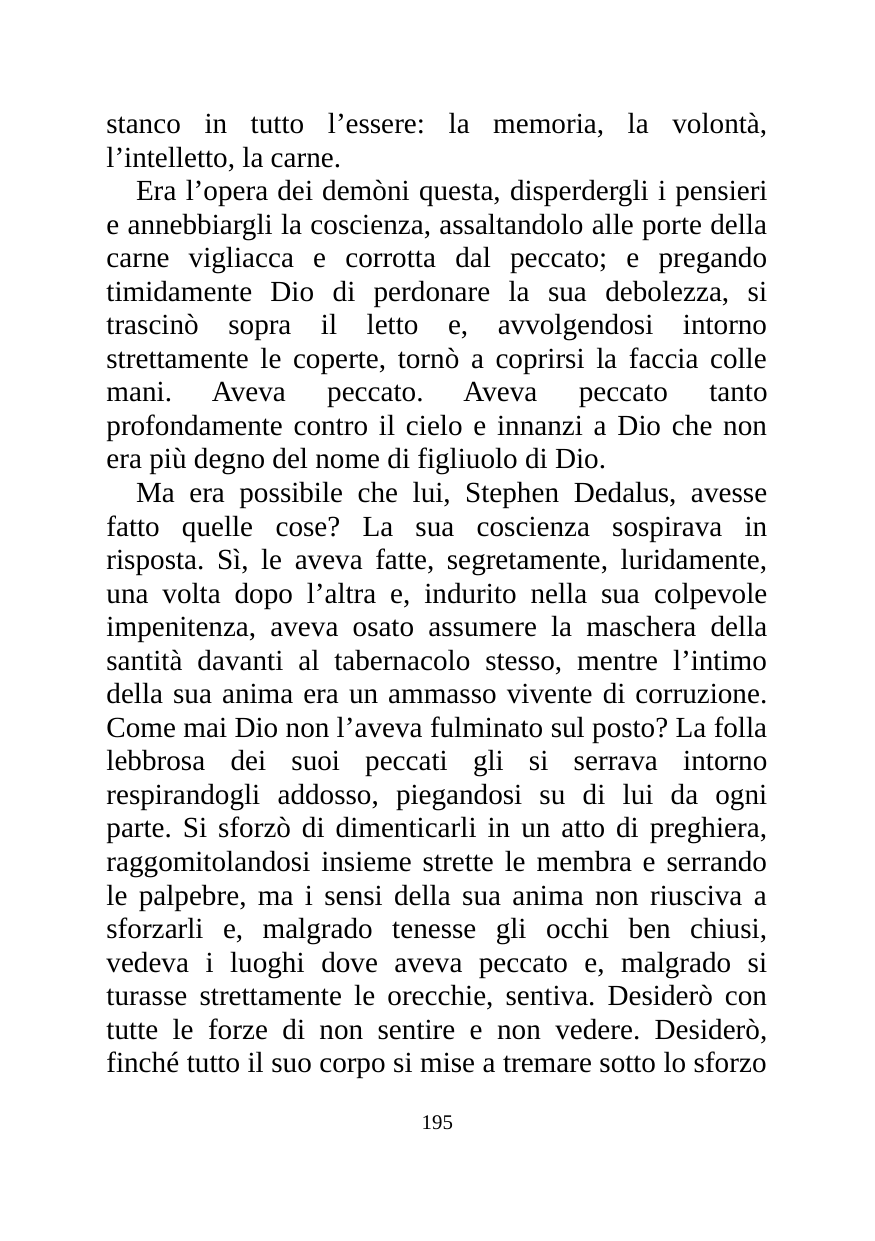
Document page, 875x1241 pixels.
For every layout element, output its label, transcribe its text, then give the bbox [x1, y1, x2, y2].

text stanco in tutto l’essere: la memoria, la volontà, l’intelletto, la carne. [106, 106, 768, 173]
text Ma era possibile che lui, Stephen Dedalus, avesse fatto quelle cose? La sua coscienza sospirava in risposta. Sì, le aveva fatte, segretamente, luridamente, una volta dopo l’altra e, indurito nella sua colpevole impenitenza, aveva osato assumere la maschera della santità davanti al tabernacolo stesso, mentre l’intimo della sua anima era un ammasso vivente di corruzione. Come mai Dio non l’aveva fulminato sul posto? La folla lebbrosa dei suoi peccati gli si serrava intorno respirandogli addosso, piegandosi su di lui da ogni parte. Si sforzò di dimenticarli in un atto di preghiera, raggomitolandosi insieme strette le membra e serrando le palpebre, ma i sensi della sua anima non riusciva a sforzarli e, malgrado tenesse gli occhi ben chiusi, vedeva i luoghi dove aveva peccato e, malgrado si turasse strettamente le orecchie, sentiva. Desiderò con tutte le forze di non sentire e non vedere. Desiderò, finché tutto il suo corpo si mise a tremare sotto lo sforzo [106, 475, 768, 1079]
text Era l’opera dei demòni questa, disperdergli i pensieri e annebbiargli la coscienza, assaltandolo alle porte della carne vigliacca e corrotta dal peccato; e pregando timidamente Dio di perdonare la sua debolezza, si trascinò sopra il letto e, avvolgendosi intorno strettamente le coperte, tornò a coprirsi la faccia colle mani. Aveva peccato. Aveva peccato tanto profondamente contro il cielo e innanzi a Dio che non era più degno del nome di figliuolo di Dio. [106, 173, 768, 475]
